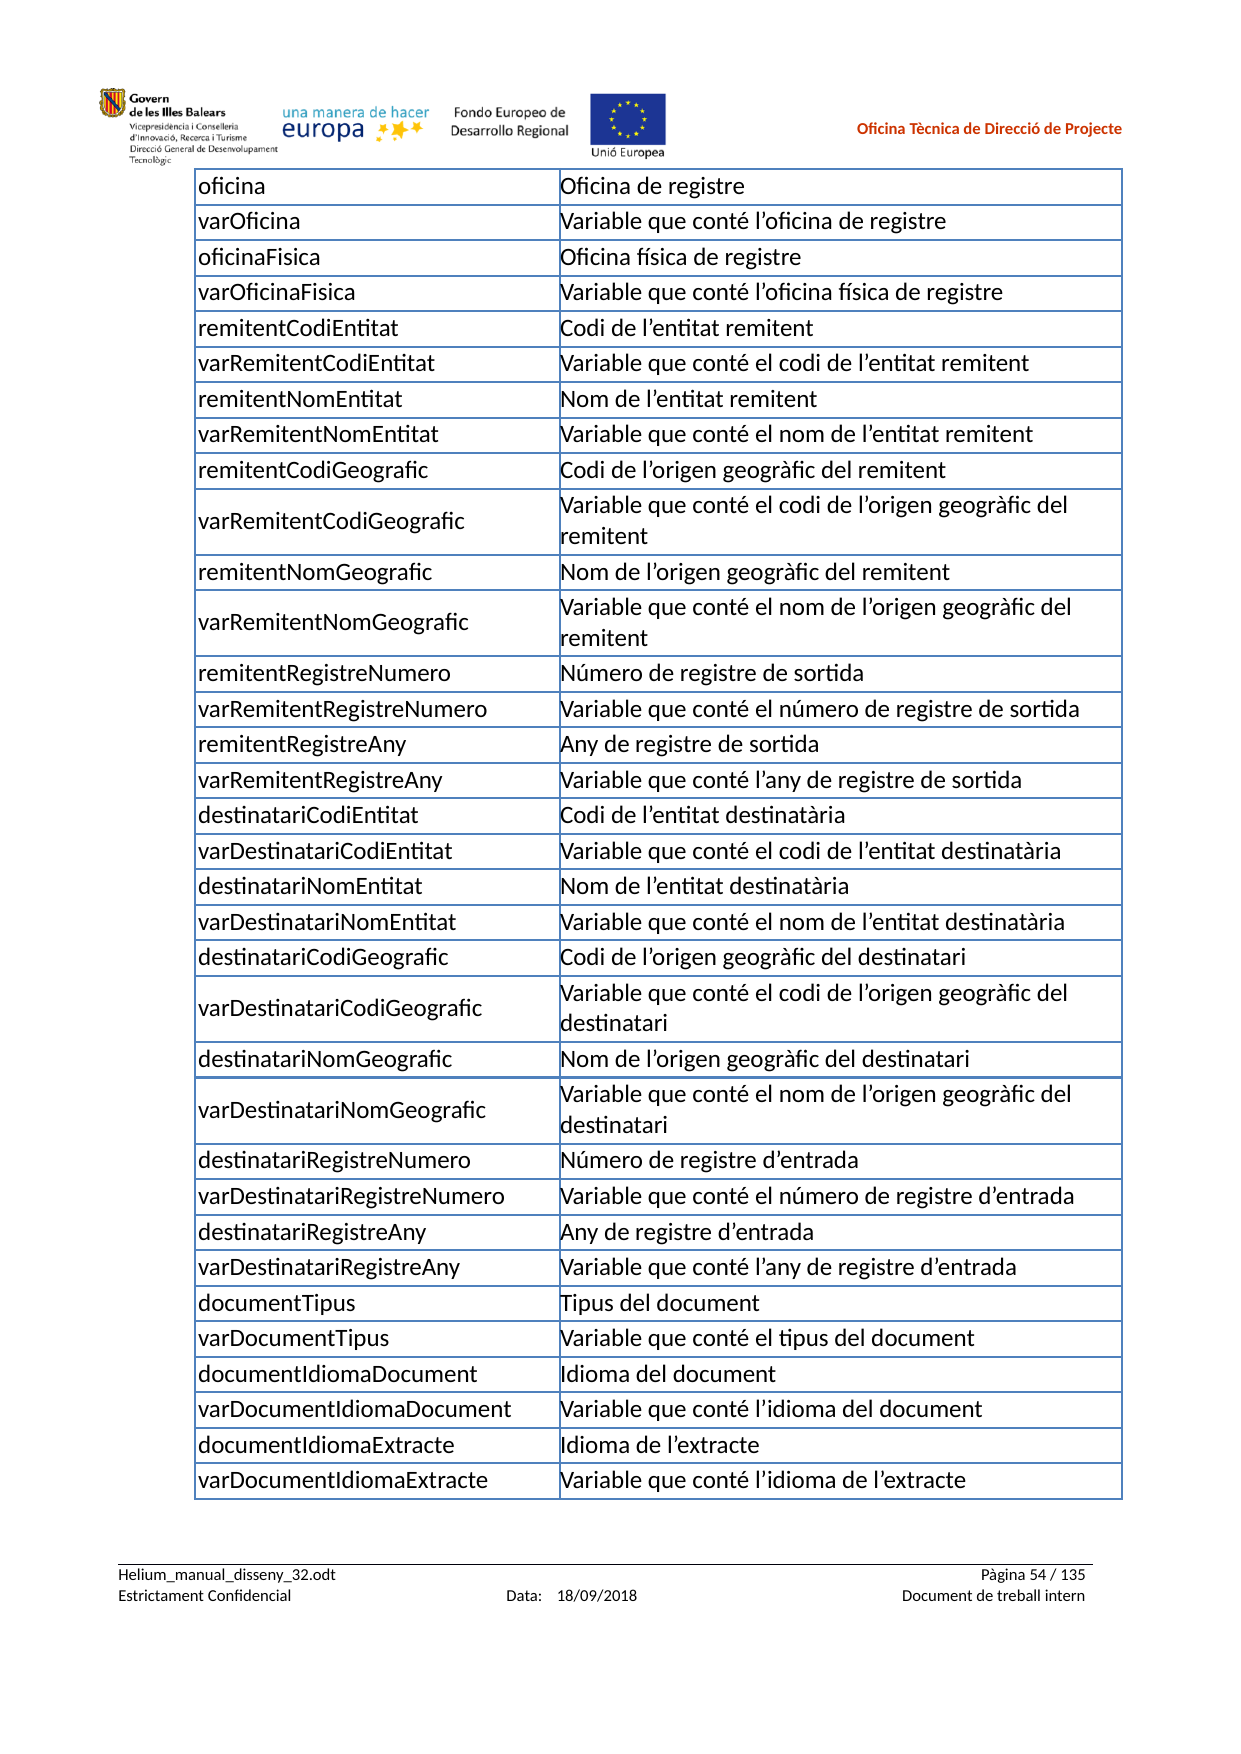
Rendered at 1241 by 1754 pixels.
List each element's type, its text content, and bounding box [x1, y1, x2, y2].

table_cell oficinaFisica [196, 241, 559, 274]
table_cell Variable que conté el número de registre de sortida [561, 693, 1121, 726]
table_cell varRemitentRegistreAny [196, 764, 559, 797]
table_cell Variable que conté l’oficina de registre [561, 206, 1121, 239]
table_cell Variable que conté el codi de l’origen geogràfic del destinatari [561, 977, 1121, 1041]
table_cell Codi de l’origen geogràfic del remitent [561, 454, 1121, 488]
table_cell varRemitentRegistreNumero [196, 693, 559, 726]
table_cell Idioma del document [561, 1358, 1121, 1391]
table_cell varDestinatariNomGeografic [196, 1079, 559, 1142]
table_cell Variable que conté el codi de l’origen geogràfic del remitent [561, 490, 1121, 554]
table_cell varDocumentIdiomaDocument [196, 1393, 559, 1427]
table_cell Variable que conté l’idioma de l’extracte [561, 1464, 1121, 1498]
picture [99, 87, 668, 166]
table_cell documentTipus [196, 1287, 559, 1320]
table_cell Nom de l’entitat destinatària [561, 870, 1121, 904]
table_cell Número de registre d’entrada [561, 1145, 1121, 1178]
table_cell Variable que conté el codi de l’entitat destinatària [561, 835, 1121, 868]
table_cell destinatariNomEntitat [196, 870, 559, 904]
table_cell remitentCodiGeografic [196, 454, 559, 488]
table_cell remitentRegistreNumero [196, 657, 559, 691]
table_cell varDestinatariNomEntitat [196, 906, 559, 939]
table_cell Codi de l’origen geogràfic del destinatari [561, 941, 1121, 975]
table_cell destinatariRegistreNumero [196, 1145, 559, 1178]
table_cell remitentNomEntitat [196, 383, 559, 417]
table_cell Oficina física de registre [561, 241, 1121, 274]
table_cell remitentNomGeografic [196, 556, 559, 589]
table_cell remitentCodiEntitat [196, 312, 559, 346]
table_cell Variable que conté l’oficina física de registre [561, 277, 1121, 310]
table_cell varOficina [196, 206, 559, 239]
table_cell destinatariRegistreAny [196, 1216, 559, 1249]
table_cell varDestinatariCodiEntitat [196, 835, 559, 868]
table_cell Variable que conté el nom de l’entitat destinatària [561, 906, 1121, 939]
table_cell Variable que conté el codi de l’entitat remitent [561, 348, 1121, 381]
table_cell varRemitentCodiGeografic [196, 490, 559, 554]
table_cell Variable que conté el nom de l’entitat remitent [561, 419, 1121, 452]
table_cell documentIdiomaDocument [196, 1358, 559, 1391]
table_cell Oficina de registre [561, 170, 1121, 203]
table_cell Variable que conté l’any de registre d’entrada [561, 1251, 1121, 1284]
table_cell varRemitentNomGeografic [196, 591, 559, 655]
table_cell Variable que conté el número de registre d’entrada [561, 1180, 1121, 1213]
table_cell varRemitentCodiEntitat [196, 348, 559, 381]
table_cell destinatariCodiEntitat [196, 799, 559, 833]
table_cell Nom de l’origen geogràfic del destinatari [561, 1043, 1121, 1076]
table_cell varRemitentNomEntitat [196, 419, 559, 452]
table_cell remitentRegistreAny [196, 728, 559, 762]
table_cell Nom de l’origen geogràfic del remitent [561, 556, 1121, 589]
table_cell Codi de l’entitat destinatària [561, 799, 1121, 833]
table_cell varDocumentTipus [196, 1322, 559, 1356]
table_cell varOficinaFisica [196, 277, 559, 310]
table_cell Idioma de l’extracte [561, 1429, 1121, 1462]
table_cell Variable que conté el tipus del document [561, 1322, 1121, 1356]
table_cell oficina [196, 170, 559, 203]
table_cell Nom de l’entitat remitent [561, 383, 1121, 417]
table_cell Any de registre d’entrada [561, 1216, 1121, 1249]
table_cell destinatariCodiGeografic [196, 941, 559, 975]
table_cell varDestinatariRegistreAny [196, 1251, 559, 1284]
table_cell varDocumentIdiomaExtracte [196, 1464, 559, 1498]
table_cell Variable que conté l’idioma del document [561, 1393, 1121, 1427]
table_cell Tipus del document [561, 1287, 1121, 1320]
table_cell Any de registre de sortida [561, 728, 1121, 762]
table_cell Variable que conté el nom de l’origen geogràfic del destinatari [561, 1079, 1121, 1142]
table_cell Codi de l’entitat remitent [561, 312, 1121, 346]
table_cell documentIdiomaExtracte [196, 1429, 559, 1462]
table_cell varDestinatariCodiGeografic [196, 977, 559, 1041]
table_cell Número de registre de sortida [561, 657, 1121, 691]
table_cell varDestinatariRegistreNumero [196, 1180, 559, 1213]
table_cell Variable que conté l’any de registre de sortida [561, 764, 1121, 797]
table_cell destinatariNomGeografic [196, 1043, 559, 1076]
table_cell Variable que conté el nom de l’origen geogràfic del remitent [561, 591, 1121, 655]
